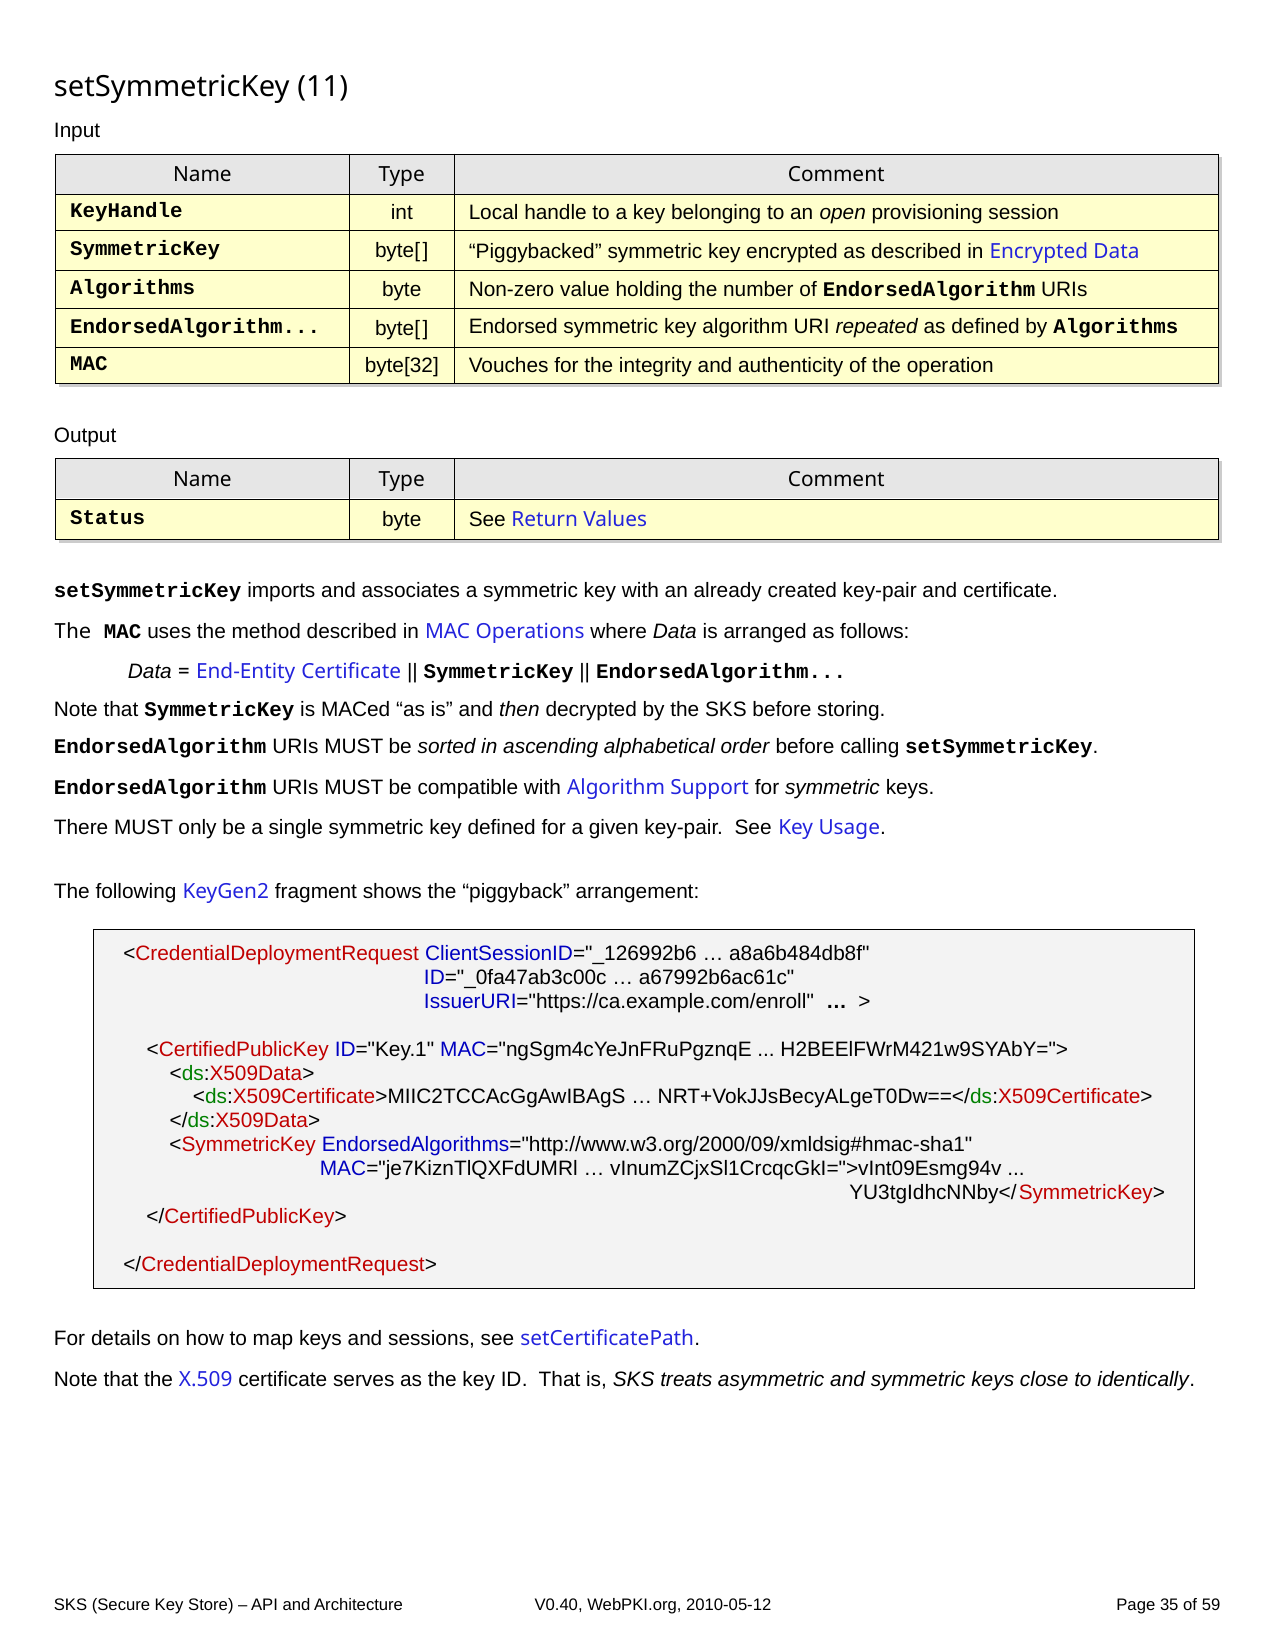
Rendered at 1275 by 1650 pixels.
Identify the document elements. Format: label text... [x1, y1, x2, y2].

table_cell Status [56, 500, 349, 539]
table_cell Local handle to a key belonging to an open provisioning session [455, 195, 1218, 230]
table_cell KeyHandle [56, 195, 349, 230]
table_cell byte⁮[ ] [350, 231, 454, 270]
text EndorsedAlgorithm URIs MUST be sorted in ascending alphabetical order before calling setSymmetricKey. [54, 734, 1221, 760]
text For details on how to map keys and sessions, see setCertificatePath. [54, 1323, 1221, 1352]
table_header Name [56, 155, 349, 194]
text The MAC uses the method described in MAC Operations where Data is arranged as follows: [54, 616, 1221, 644]
table_header Comment [455, 459, 1218, 498]
text There MUST only be a single symmetric key defined for a given key-pair. See Key Usage. [54, 812, 1221, 841]
text Input [54, 118, 1221, 142]
table_cell See Return Values [455, 500, 1218, 539]
table_cell Non-zero value holding the number of EndorsedAlgorithm URIs [455, 271, 1218, 308]
table_cell EndorsedAlgorithm... [56, 309, 349, 347]
table_cell Vouches for the integrity and authenticity of the operation [455, 348, 1218, 383]
table_header Type [350, 155, 454, 194]
table_cell byte⁮[32] [350, 348, 454, 383]
table_cell “Piggybacked” symmetric key encrypted as described in Encrypted Data [455, 231, 1218, 270]
text setSymmetricKey imports and associates a symmetric key with an already created key-pair and certificate. [54, 578, 1221, 604]
table_cell byte⁮[ ] [350, 309, 454, 347]
table_cell SymmetricKey [56, 231, 349, 270]
text Note that SymmetricKey is MACed “as is” and then decrypted by the SKS before storing. [54, 697, 1221, 722]
text The following KeyGen2 fragment shows the “piggyback” arrangement: [54, 876, 1221, 929]
text Output [54, 422, 1221, 446]
table_header Comment [455, 155, 1218, 194]
table_header <CredentialDeploymentRequest ClientSessionID="_126992b6 … a8a6b484db8f" ID="_0fa47ab3c00c … a67992b6ac61c" IssuerURI="https://ca.example.com/enroll" … > <CertifiedPublicKey ID="Key.1" MAC="ngSgm4cYeJnFRuPgznqE ... H2BEElFWrM421w9SYAbY="> <ds:X509Data> <ds:X509Certificate>MIIC2TCCAcGgAwIBAgS … NRT+VokJJsBecyALgeT0Dw==</ds:X509Certificate> </ds:X509Data> <SymmetricKey EndorsedAlgorithms="http://www.w3.org/2000/09/xmldsig#hmac-sha1" MAC="je7KiznTlQXFdUMRl … vInumZCjxSl1CrcqcGkI=">vInt09Esmg94v ... YU3tgIdhcNNby</SymmetricKey> </CertifiedPublicKey> </CredentialDeploymentRequest> [94, 930, 1194, 1288]
table_cell int [350, 195, 454, 230]
table_cell byte [350, 500, 454, 539]
text Data = End-Entity Certificate || SymmetricKey || EndorsedAlgorithm... [54, 656, 1221, 685]
table_cell byte [350, 271, 454, 308]
text EndorsedAlgorithm URIs MUST be compatible with Algorithm Support for symmetric keys. [54, 772, 1221, 800]
table_header Type [350, 459, 454, 498]
table_header Name [56, 459, 349, 498]
subtitle setSymmetricKey (11) [54, 66, 1221, 105]
text Note that the X.509 certificate serves as the key ID. That is, SKS treats asymmetric and symmetric keys close to identically. [54, 1364, 1221, 1392]
table_cell Algorithms [56, 271, 349, 308]
table_cell Endorsed symmetric key algorithm URI repeated as defined by Algorithms [455, 309, 1218, 347]
table_cell MAC [56, 348, 349, 383]
